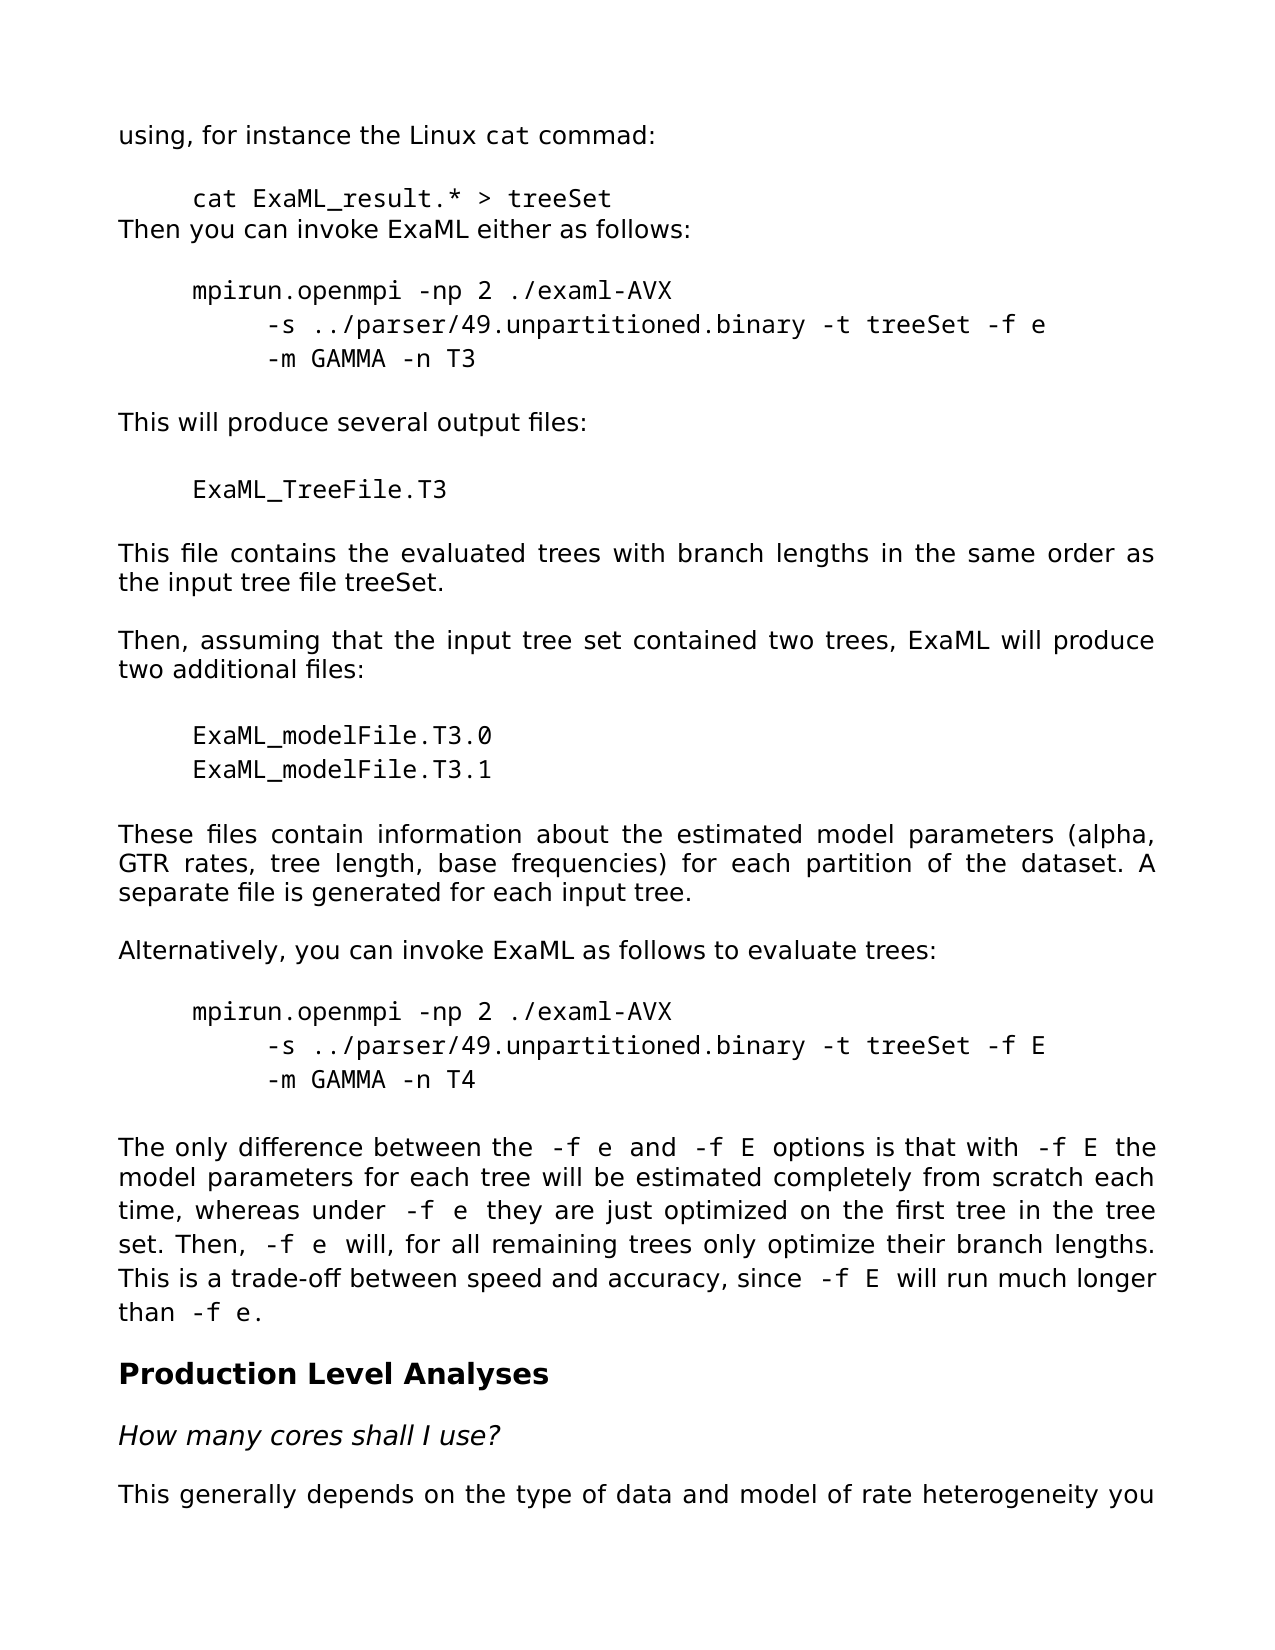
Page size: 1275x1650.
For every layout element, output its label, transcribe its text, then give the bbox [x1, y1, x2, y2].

text -m GAMMA -n T3 [192, 341, 1157, 375]
text This file contains the evaluated trees with branch lengths in the same order as the input tree file treeSet. [118, 539, 1157, 597]
text This will produce several output files: [118, 409, 1157, 438]
text ExaML_modelFile.T3.0 [118, 718, 1157, 752]
text ExaML_modelFile.T3.1 [118, 752, 1157, 786]
text Alternatively, you can invoke ExaML as follows to evaluate trees: [118, 936, 1157, 965]
text -s ../parser/49.unpartitioned.binary -t treeSet -f e [192, 307, 1157, 341]
text -s ../parser/49.unpartitioned.binary -t treeSet -f E [192, 1028, 1157, 1062]
text Then you can invoke ExaML either as follows: [118, 215, 1157, 244]
text Production Level Analyses [118, 1357, 1157, 1391]
text ExaML_TreeFile.T3 [118, 472, 1157, 506]
text using, for instance the Linux cat commad: [118, 118, 1157, 152]
text cat ExaML_result.* > treeSet [118, 181, 1157, 215]
text mpirun.openmpi -np 2 ./examl-AVX [192, 273, 1157, 307]
text This generally depends on the type of data and model of rate heterogeneity you [118, 1481, 1157, 1510]
text -m GAMMA -n T4 [192, 1062, 1157, 1096]
text mpirun.openmpi -np 2 ./examl-AVX [192, 994, 1157, 1028]
text Then, assuming that the input tree set contained two trees, ExaML will produce two additional files: [118, 626, 1157, 684]
text How many cores shall I use? [118, 1420, 1157, 1452]
text These files contain information about the estimated model parameters (alpha, GTR rates, tree length, base frequencies) for each partition of the dataset. A separate file is generated for each input tree. [118, 820, 1157, 907]
text The only difference between the -f e and -f E options is that with -f E the model parameters for each tree will be estimated completely from scratch each time, whereas under -f e they are just optimized on the first tree in the tree set. Then, -f e will, for all remaining trees only optimize their branch lengths. This is a trade-off between speed and accuracy, since -f E will run much longer than -f e. [118, 1130, 1157, 1328]
